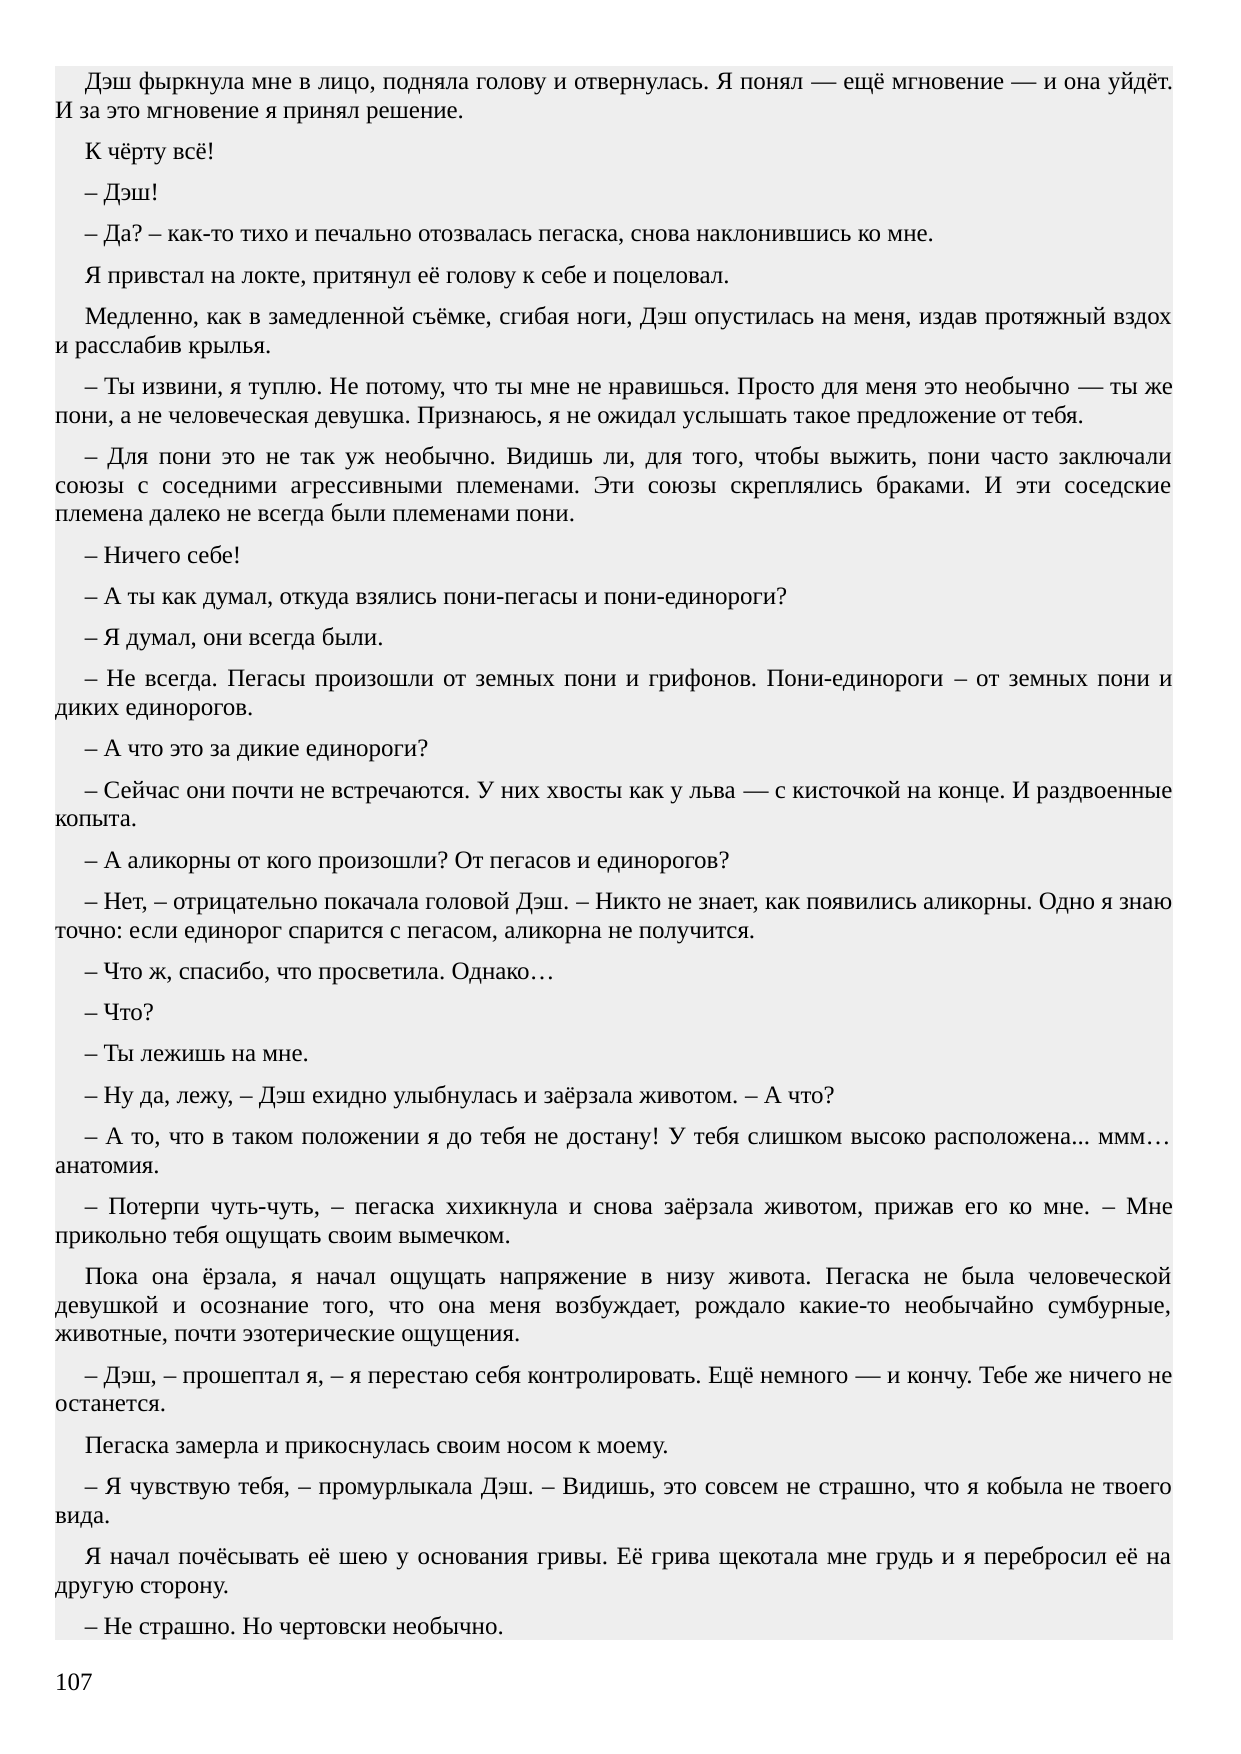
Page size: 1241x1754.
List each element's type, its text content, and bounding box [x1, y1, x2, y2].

text – Сейчас они почти не встречаются. У них хвосты как у льва — с кисточкой на конце. И раздвоенные копыта. [55, 775, 1173, 832]
text – А что это за дикие единороги? [55, 733, 1173, 762]
text – Я думал, они всегда были. [55, 622, 1173, 651]
text – Не страшно. Но чертовски необычно. [55, 1611, 1173, 1640]
text К чёрту всё! [55, 136, 1173, 165]
text – Ну да, лежу, – Дэш ехидно улыбнулась и заёрзала животом. – А что? [55, 1080, 1173, 1108]
text – Да? – как-то тихо и печально отозвалась пегаска, снова наклонившись ко мне. [55, 218, 1173, 247]
text Пегаска замерла и прикоснулась своим носом к моему. [55, 1430, 1173, 1458]
text Я начал почёсывать её шею у основания гривы. Её грива щекотала мне грудь и я перебросил её на другую сторону. [55, 1541, 1173, 1598]
text – Я чувствую тебя, – промурлыкала Дэш. – Видишь, это совсем не страшно, что я кобыла не твоего вида. [55, 1471, 1173, 1528]
text – Ничего себе! [55, 540, 1173, 568]
text – А то, что в таком положении я до тебя не достану! У тебя слишком высоко расположена... ммм… анатомия. [55, 1121, 1173, 1178]
text – Ты лежишь на мне. [55, 1038, 1173, 1067]
text – Для пони это не так уж необычно. Видишь ли, для того, чтобы выжить, пони часто заключали союзы с соседними агрессивными племенами. Эти союзы скреплялись браками. И эти соседские племена далеко не всегда были племенами пони. [55, 441, 1173, 527]
text – А ты как думал, откуда взялись пони-пегасы и пони-единороги? [55, 581, 1173, 610]
text Я привстал на локте, притянул её голову к себе и поцеловал. [55, 260, 1173, 288]
text – Что? [55, 997, 1173, 1026]
text – Нет, – отрицательно покачала головой Дэш. – Никто не знает, как появились аликорны. Одно я знаю точно: если единорог спарится с пегасом, аликорна не получится. [55, 886, 1173, 943]
text – Потерпи чуть-чуть, – пегаска хихикнула и снова заёрзала животом, прижав его ко мне. – Мне прикольно тебя ощущать своим вымечком. [55, 1191, 1173, 1248]
text – Ты извини, я туплю. Не потому, что ты мне не нравишься. Просто для меня это необычно — ты же пони, а не человеческая девушка. Признаюсь, я не ожидал услышать такое предложение от тебя. [55, 371, 1173, 428]
text – Что ж, спасибо, что просветила. Однако… [55, 956, 1173, 985]
text – Не всегда. Пегасы произошли от земных пони и грифонов. Пони-единороги – от земных пони и диких единорогов. [55, 663, 1173, 721]
text – Дэш! [55, 177, 1173, 206]
text – Дэш, – прошептал я, – я перестаю себя контролировать. Ещё немного — и кончу. Тебе же ничего не останется. [55, 1360, 1173, 1417]
text – А аликорны от кого произошли? От пегасов и единорогов? [55, 845, 1173, 873]
text Пока она ёрзала, я начал ощущать напряжение в низу живота. Пегаска не была человеческой девушкой и осознание того, что она меня возбуждает, рождало какие-то необычайно сумбурные, животные, почти эзотерические ощущения. [55, 1261, 1173, 1347]
text Дэш фыркнула мне в лицо, подняла голову и отвернулась. Я понял — ещё мгновение — и она уйдёт. И за это мгновение я принял решение. [55, 66, 1173, 123]
text Медленно, как в замедленной съёмке, сгибая ноги, Дэш опустилась на меня, издав протяжный вздох и расслабив крылья. [55, 301, 1173, 358]
